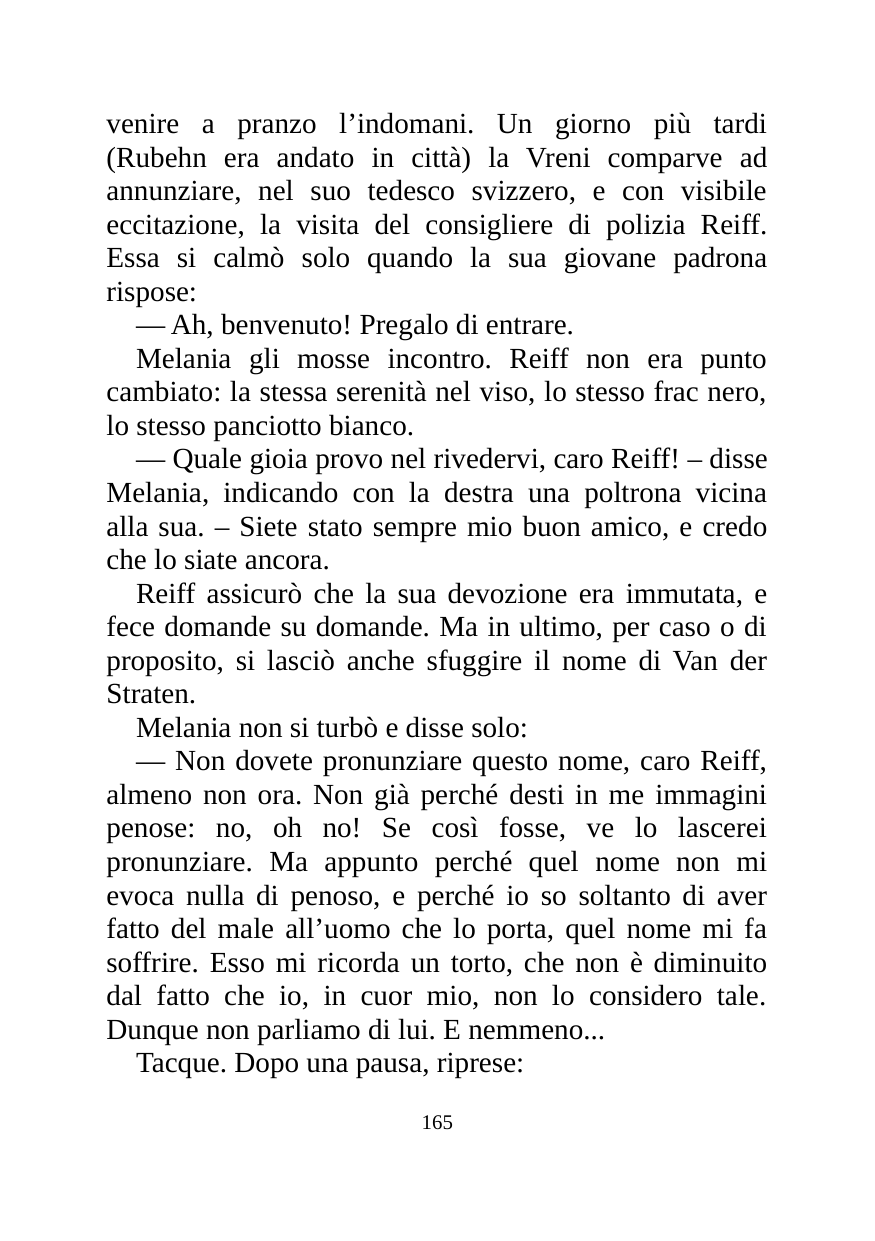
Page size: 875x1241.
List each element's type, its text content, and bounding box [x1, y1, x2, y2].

text Reiff assicurò che la sua devozione era immutata, e fece domande su domande. Ma in ultimo, per caso o di proposito, si lasciò anche sfuggire il nome di Van der Straten. [106, 576, 768, 710]
text Melania non si turbò e disse solo: [106, 710, 768, 743]
text — Ah, benvenuto! Pregalo di entrare. [106, 307, 768, 341]
text — Quale gioia provo nel rivedervi, caro Reiff! – disse Melania, indicando con la destra una poltrona vicina alla sua. – Siete stato sempre mio buon amico, e credo che lo siate ancora. [106, 442, 768, 576]
text Tacque. Dopo una pausa, riprese: [106, 1045, 768, 1079]
text — Non dovete pronunziare questo nome, caro Reiff, almeno non ora. Non già perché desti in me immagini penose: no, oh no! Se così fosse, ve lo lascerei pronunziare. Ma appunto perché quel nome non mi evoca nulla di penoso, e perché io so soltanto di aver fatto del male all’uomo che lo porta, quel nome mi fa soffrire. Esso mi ricorda un torto, che non è diminuito dal fatto che io, in cuor mio, non lo considero tale. Dunque non parliamo di lui. E nemmeno... [106, 743, 768, 1045]
text venire a pranzo l’indomani. Un giorno più tardi (Rubehn era andato in città) la Vreni comparve ad annunziare, nel suo tedesco svizzero, e con visibile eccitazione, la visita del consigliere di polizia Reiff. Essa si calmò solo quando la sua giovane padrona rispose: [106, 106, 768, 307]
text Melania gli mosse incontro. Reiff non era punto cambiato: la stessa serenità nel viso, lo stesso frac nero, lo stesso panciotto bianco. [106, 341, 768, 442]
